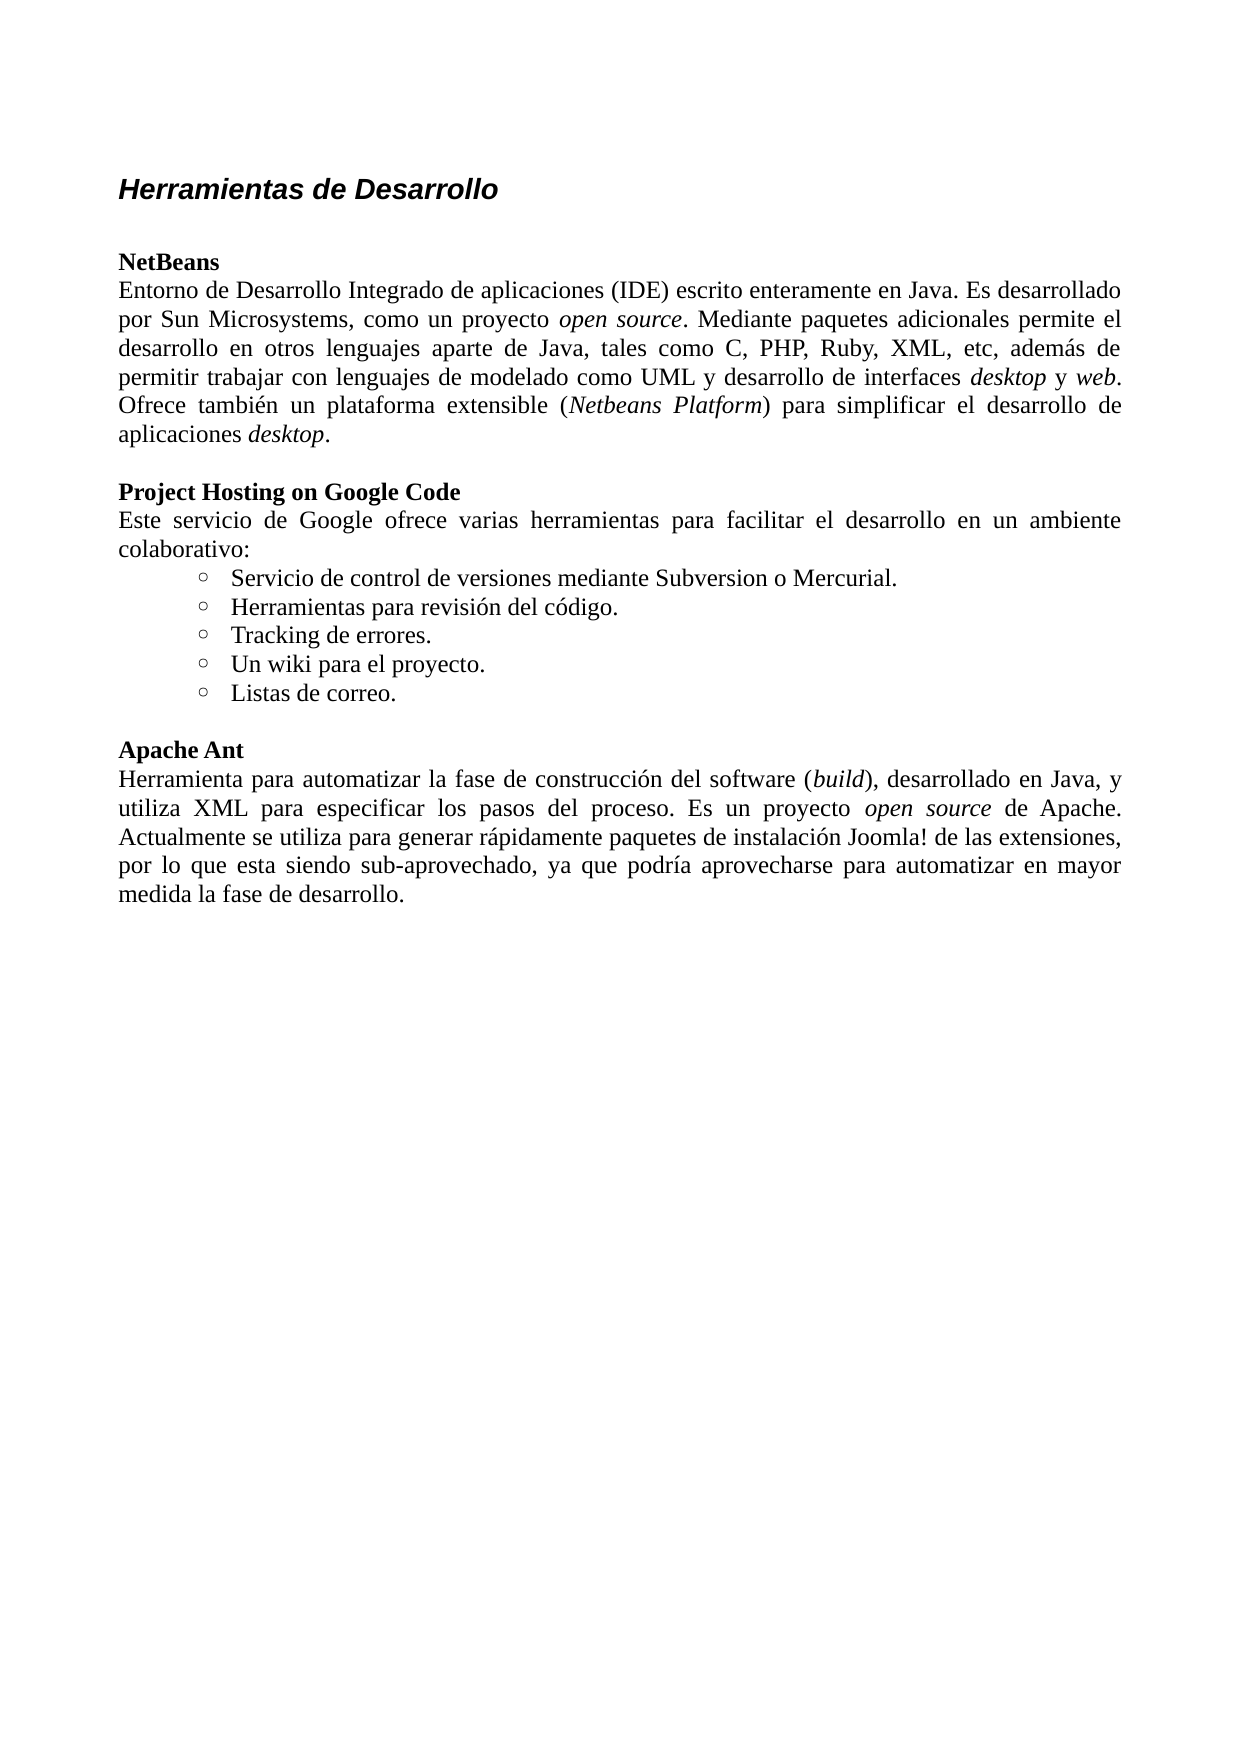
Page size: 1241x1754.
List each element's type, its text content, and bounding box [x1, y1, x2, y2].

list Herramientas para revisión del código. [193, 592, 1122, 620]
text Entorno de Desarrollo Integrado de aplicaciones (IDE) escrito enteramente en Java. Es desarrollado por Sun Microsystems, como un proyecto open source. Mediante paquetes adicionales permite el desarrollo en otros lenguajes aparte de Java, tales como C, PHP, Ruby, XML, etc, además de permitir trabajar con lenguajes de modelado como UML y desarrollo de interfaces desktop y web. Ofrece también un plataforma extensible (Netbeans Platform) para simplificar el desarrollo de aplicaciones desktop. [118, 275, 1122, 448]
list Servicio de control de versiones mediante Subversion o Mercurial. [193, 563, 1122, 592]
text Project Hosting on Google Code [118, 477, 1122, 505]
list Un wiki para el proyecto. [193, 649, 1122, 678]
subtitle Herramientas de Desarrollo [118, 172, 1122, 205]
text NetBeans [118, 247, 1122, 275]
text Apache Ant [118, 735, 1122, 764]
list Tracking de errores. [193, 620, 1122, 649]
text Este servicio de Google ofrece varias herramientas para facilitar el desarrollo en un ambiente colaborativo: [118, 505, 1122, 563]
text Herramienta para automatizar la fase de construcción del software (build), desarrollado en Java, y utiliza XML para especificar los pasos del proceso. Es un proyecto open source de Apache. Actualmente se utiliza para generar rápidamente paquetes de instalación Joomla! de las extensiones, por lo que esta siendo sub-aprovechado, ya que podría aprovecharse para automatizar en mayor medida la fase de desarrollo. [118, 764, 1122, 908]
list Listas de correo. [193, 678, 1122, 707]
